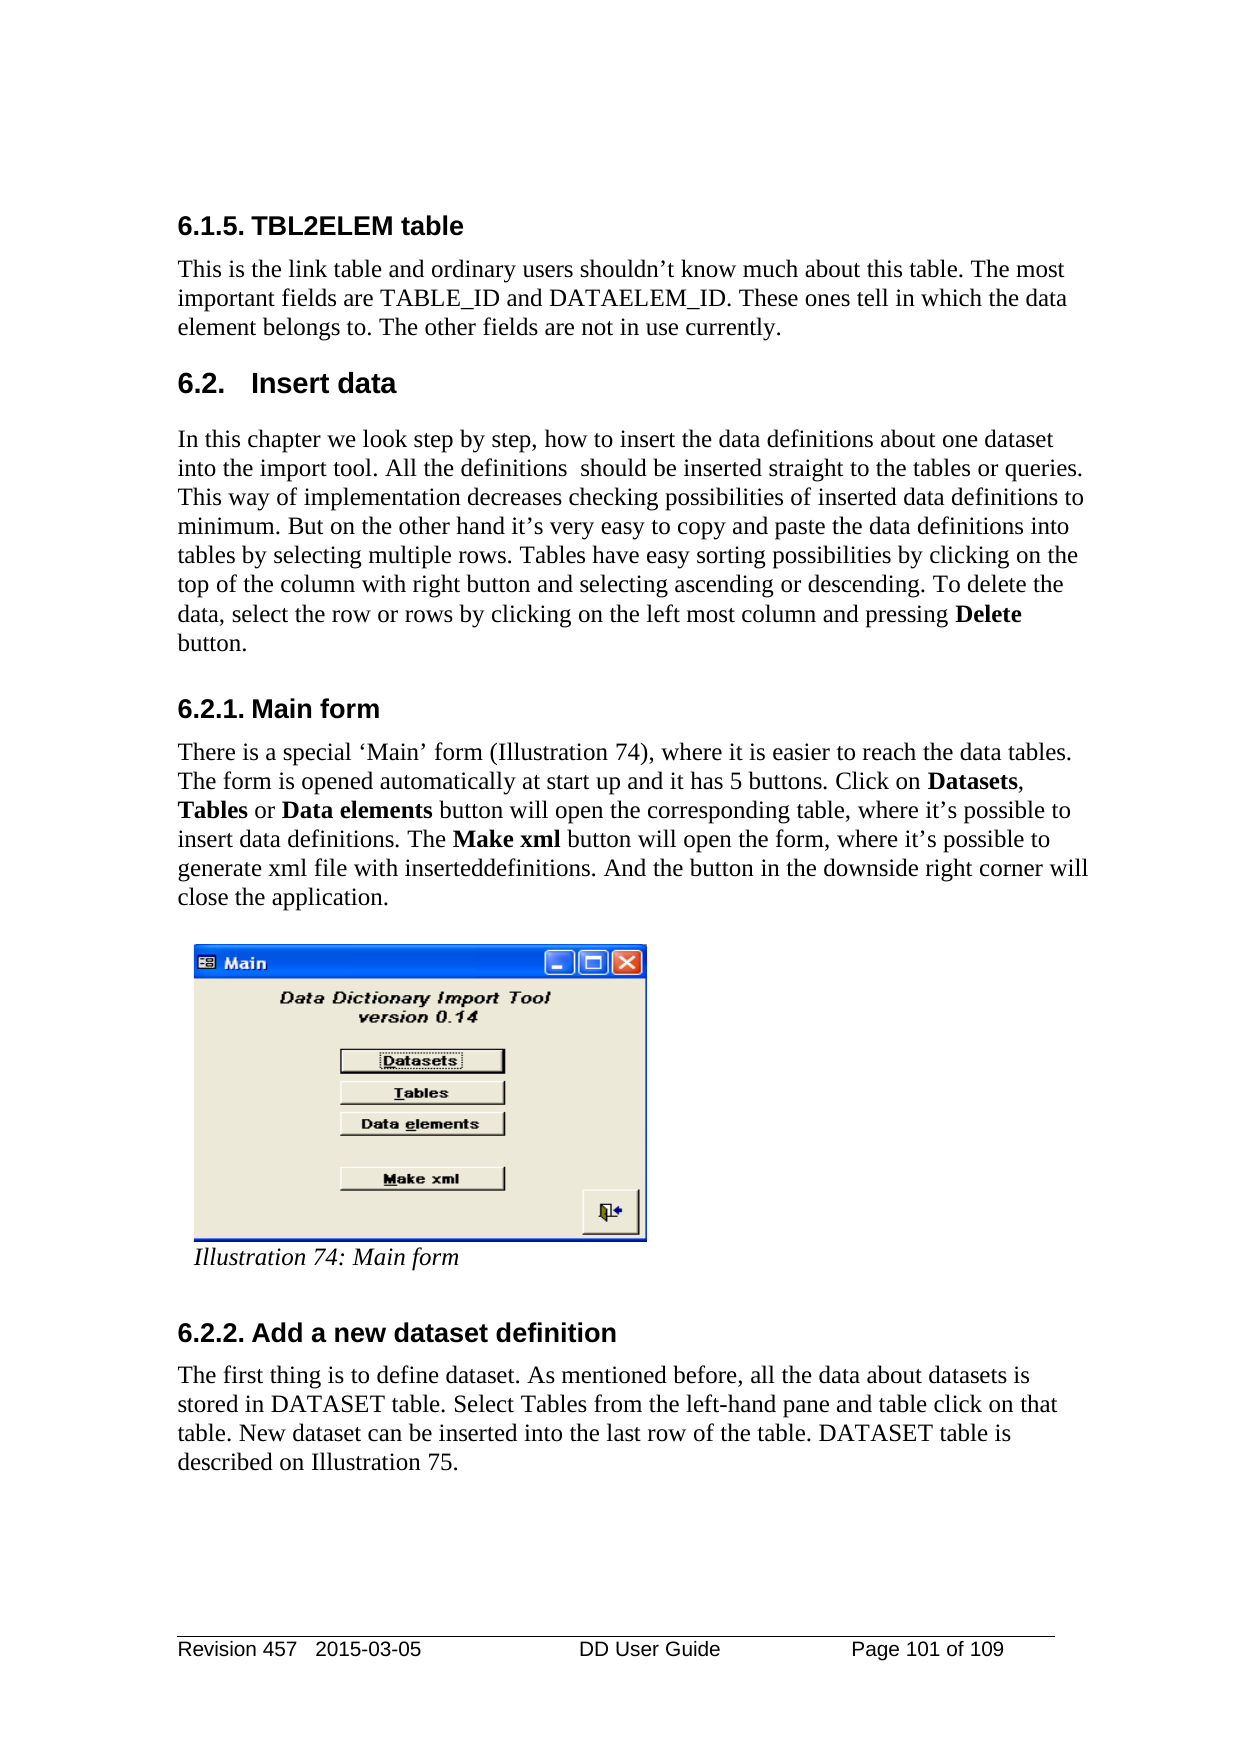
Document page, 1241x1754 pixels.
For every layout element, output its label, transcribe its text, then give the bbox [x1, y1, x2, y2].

subtitle TBL2ELEM table [177, 210, 1092, 241]
picture [193, 944, 647, 1242]
text The first thing is to define dataset. As mentioned before, all the data about datasets is stored in DATASET table. Select Tables from the left-hand pane and table click on that table. New dataset can be inserted into the last row of the table. DATASET table is described on Illustration 75. [177, 1360, 1092, 1476]
text Illustration 74: Main form [194, 1242, 647, 1271]
text This is the link table and ordinary users shouldn’t know much about this table. The most important fields are TABLE_ID and DATAELEM_ID. These ones tell in which the data element belongs to. The other fields are not in use currently. [177, 254, 1092, 341]
text There is a special ‘Main’ form (Illustration 74), where it is easier to reach the data tables. The form is opened automatically at start up and it has 5 buttons. Click on Datasets, Tables or Data elements button will open the corresponding table, where it’s possible to insert data definitions. The Make xml button will open the form, where it’s possible to generate xml file with inserteddefinitions. And the button in the downside right corner will close the application. [177, 737, 1092, 911]
subtitle Add a new dataset definition [177, 1317, 1092, 1348]
subtitle Insert data [177, 366, 1092, 399]
subtitle Main form [177, 693, 1092, 724]
text In this chapter we look step by step, how to insert the data definitions about one dataset into the import tool. All the definitions should be inserted straight to the tables or queries. This way of implementation decreases checking possibilities of inserted data definitions to minimum. But on the other hand it’s very easy to copy and paste the data definitions into tables by selecting multiple rows. Tables have easy sorting possibilities by clicking on the top of the column with right button and selecting ascending or descending. To delete the data, select the row or rows by clicking on the left most column and pressing Delete button. [177, 424, 1092, 657]
